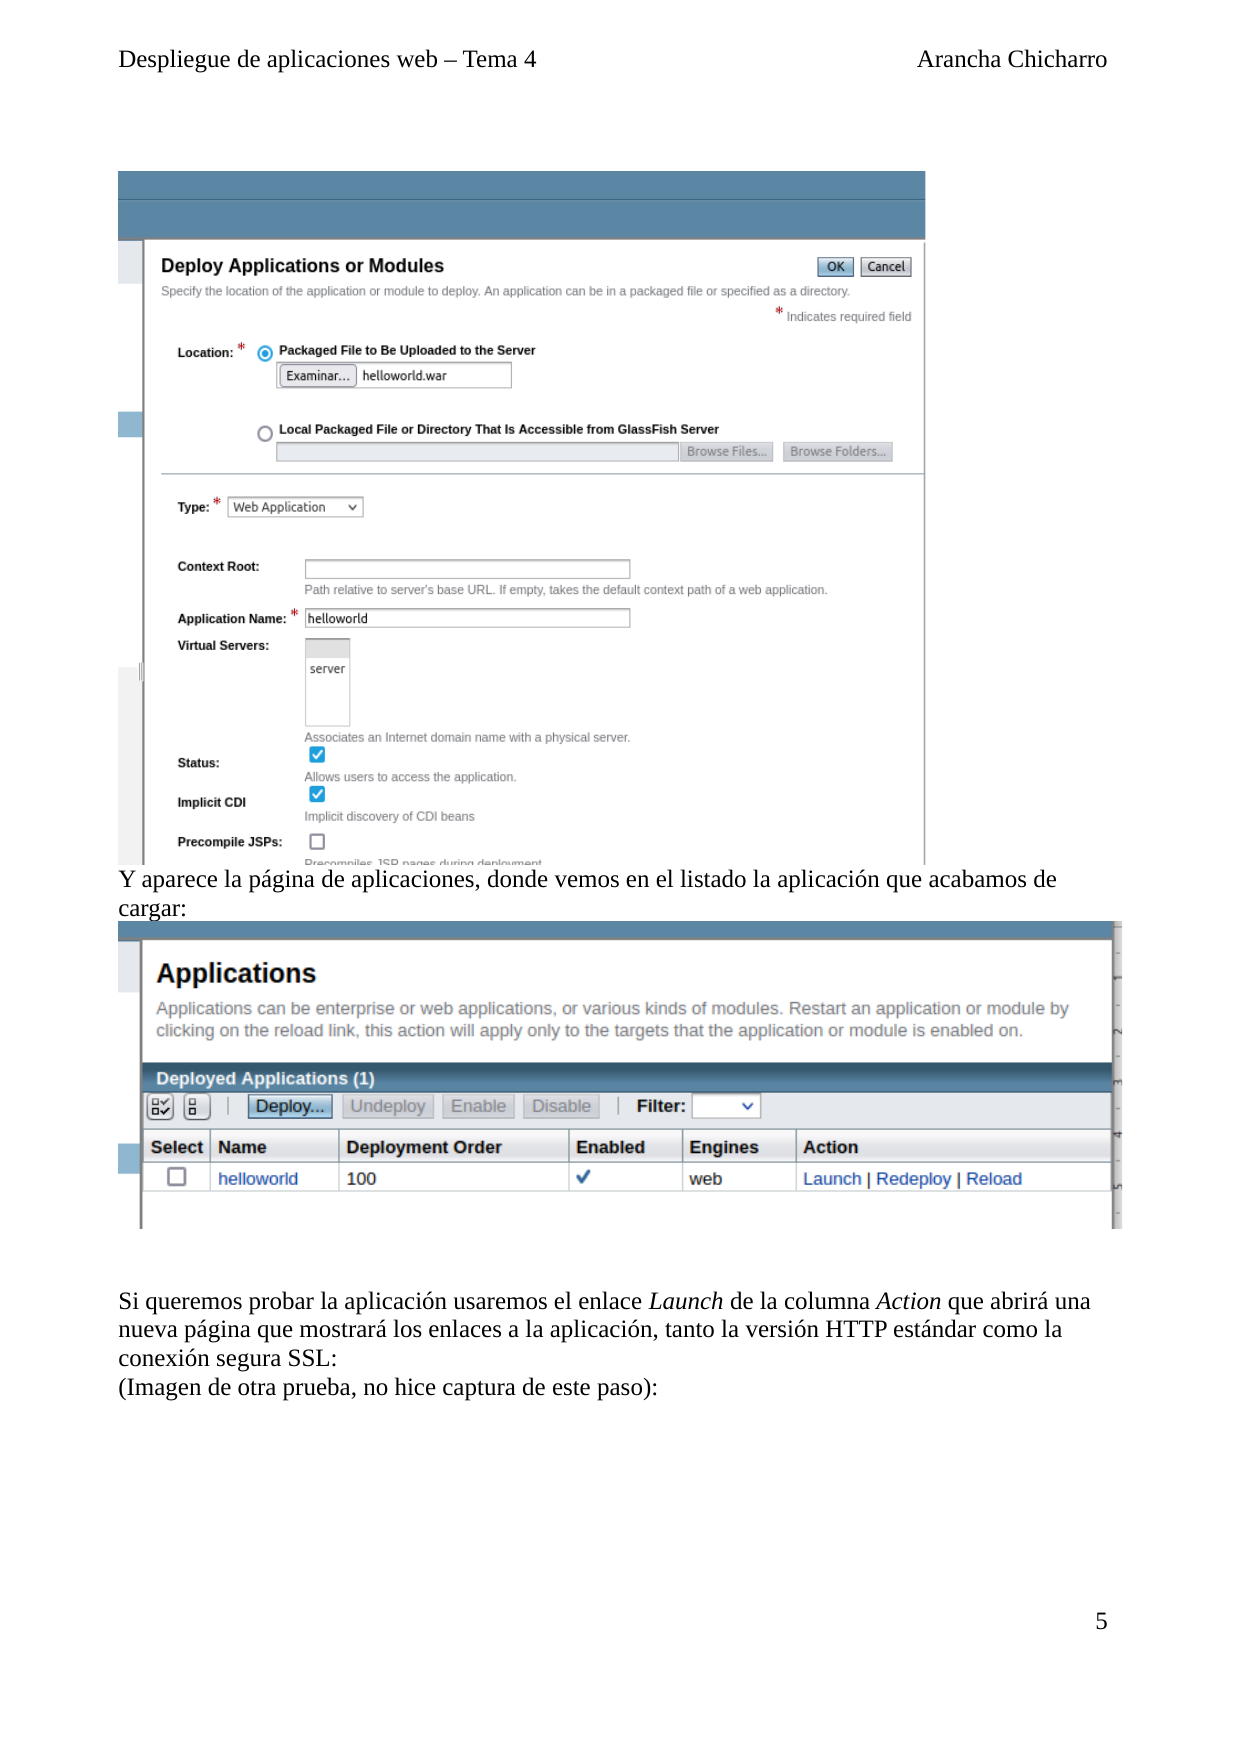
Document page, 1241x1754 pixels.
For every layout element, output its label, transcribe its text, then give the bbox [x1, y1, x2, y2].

text (Imagen de otra prueba, no hice captura de este paso): [118, 1372, 1107, 1401]
text Si queremos probar la aplicación usaremos el enlace Launch de la columna Action que abrirá una nueva página que mostrará los enlaces a la aplicación, tanto la versión HTTP estándar como la conexión segura SSL: [118, 1286, 1107, 1372]
text Y aparece la página de aplicaciones, donde vemos en el listado la aplicación que acabamos de cargar: [118, 864, 1107, 921]
